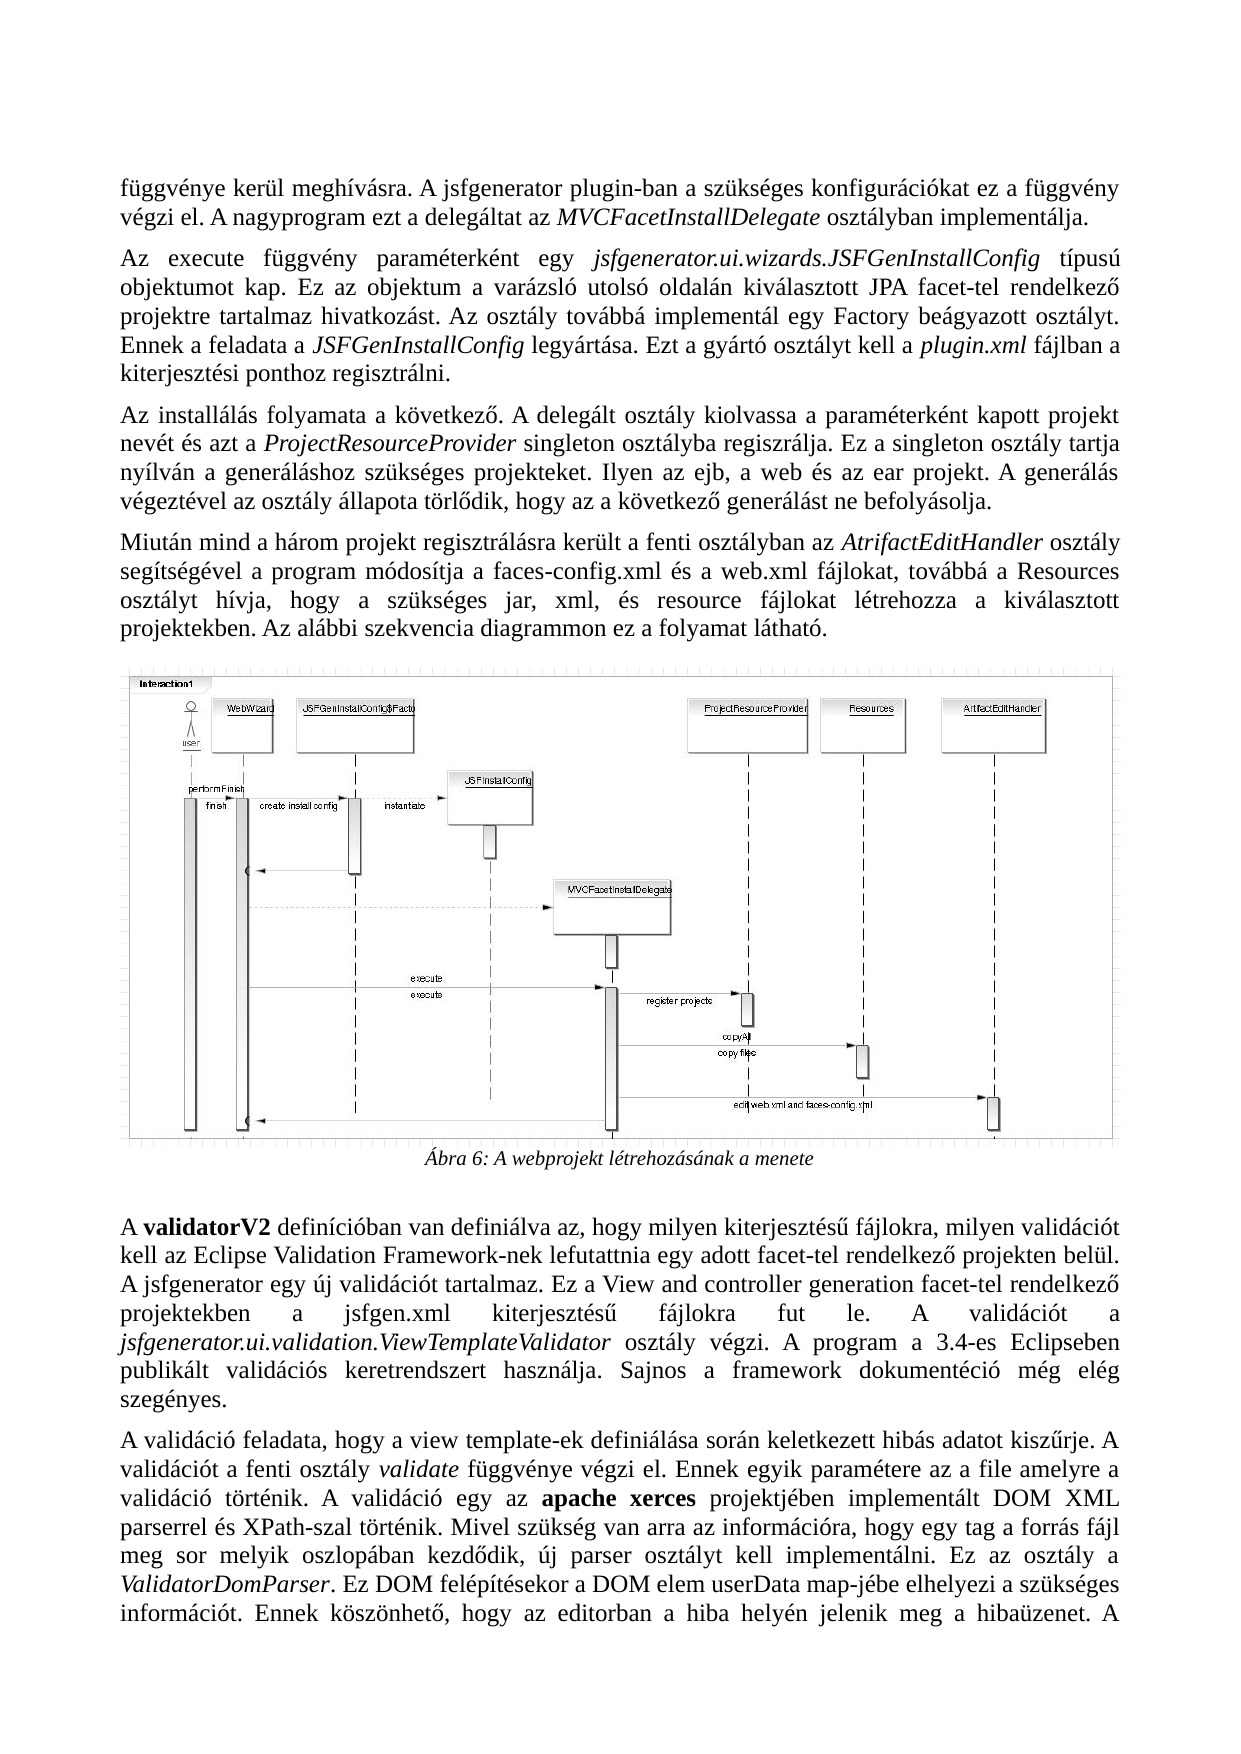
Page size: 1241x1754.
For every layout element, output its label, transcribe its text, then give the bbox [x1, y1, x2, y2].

text Az execute függvény paraméterként egy jsfgenerator.ui.wizards.JSFGenInstallConfig típusú objektumot kap. Ez az objektum a varázsló utolsó oldalán kiválasztott JPA facet-tel rendelkező projektre tartalmaz hivatkozást. Az osztály továbbá implementál egy Factory beágyazott osztályt. Ennek a feladata a JSFGenInstallConfig legyártása. Ezt a gyártó osztályt kell a plugin.xml fájlban a kiterjesztési ponthoz regisztrálni. [120, 243, 1121, 387]
text A validatorV2 definícióban van definiálva az, hogy milyen kiterjesztésű fájlokra, milyen validációt kell az Eclipse Validation Framework-nek lefutattnia egy adott facet-tel rendelkező projekten belül. A jsfgenerator egy új validációt tartalmaz. Ez a View and controller generation facet-tel rendelkező projektekben a jsfgen.xml kiterjesztésű fájlokra fut le. A validációt a jsfgenerator.ui.validation.ViewTemplateValidator osztály végzi. A program a 3.4-es Eclipseben publikált validációs keretrendszert használja. Sajnos a framework dokumentéció még elég szegényes. [120, 1212, 1121, 1413]
picture [120, 667, 1121, 1147]
text Miután mind a három projekt regisztrálásra került a fenti osztályban az AtrifactEditHandler osztály segítségével a program módosítja a faces-config.xml és a web.xml fájlokat, továbbá a Resources osztályt hívja, hogy a szükséges jar, xml, és resource fájlokat létrehozza a kiválasztott projektekben. Az alábbi szekvencia diagrammon ez a folyamat látható. [120, 527, 1121, 642]
text Ábra 6: A webprojekt létrehozásának a menete [120, 1147, 1121, 1170]
text függvénye kerül meghívásra. A jsfgenerator plugin-ban a szükséges konfigurációkat ez a függvény végzi el. A nagyprogram ezt a delegáltat az MVCFacetInstallDelegate osztályban implementálja. [120, 173, 1121, 231]
text Az installálás folyamata a következő. A delegált osztály kiolvassa a paraméterként kapott projekt nevét és azt a ProjectResourceProvider singleton osztályba regiszrálja. Ez a singleton osztály tartja nyílván a generáláshoz szükséges projekteket. Ilyen az ejb, a web és az ear projekt. A generálás végeztével az osztály állapota törlődik, hogy az a következő generálást ne befolyásolja. [120, 400, 1121, 515]
text A validáció feladata, hogy a view template-ek definiálása során keletkezett hibás adatot kiszűrje. A validációt a fenti osztály validate függvénye végzi el. Ennek egyik paramétere az a file amelyre a validáció történik. A validáció egy az apache xerces projektjében implementált DOM XML parserrel és XPath-szal történik. Mivel szükség van arra az információra, hogy egy tag a forrás fájl meg sor melyik oszlopában kezdődik, új parser osztályt kell implementálni. Ez az osztály a ValidatorDomParser. Ez DOM felépítésekor a DOM elem userData map-jébe elhelyezi a szükséges információt. Ennek köszönhető, hogy az editorban a hiba helyén jelenik meg a hibaüzenet. A [120, 1425, 1121, 1627]
